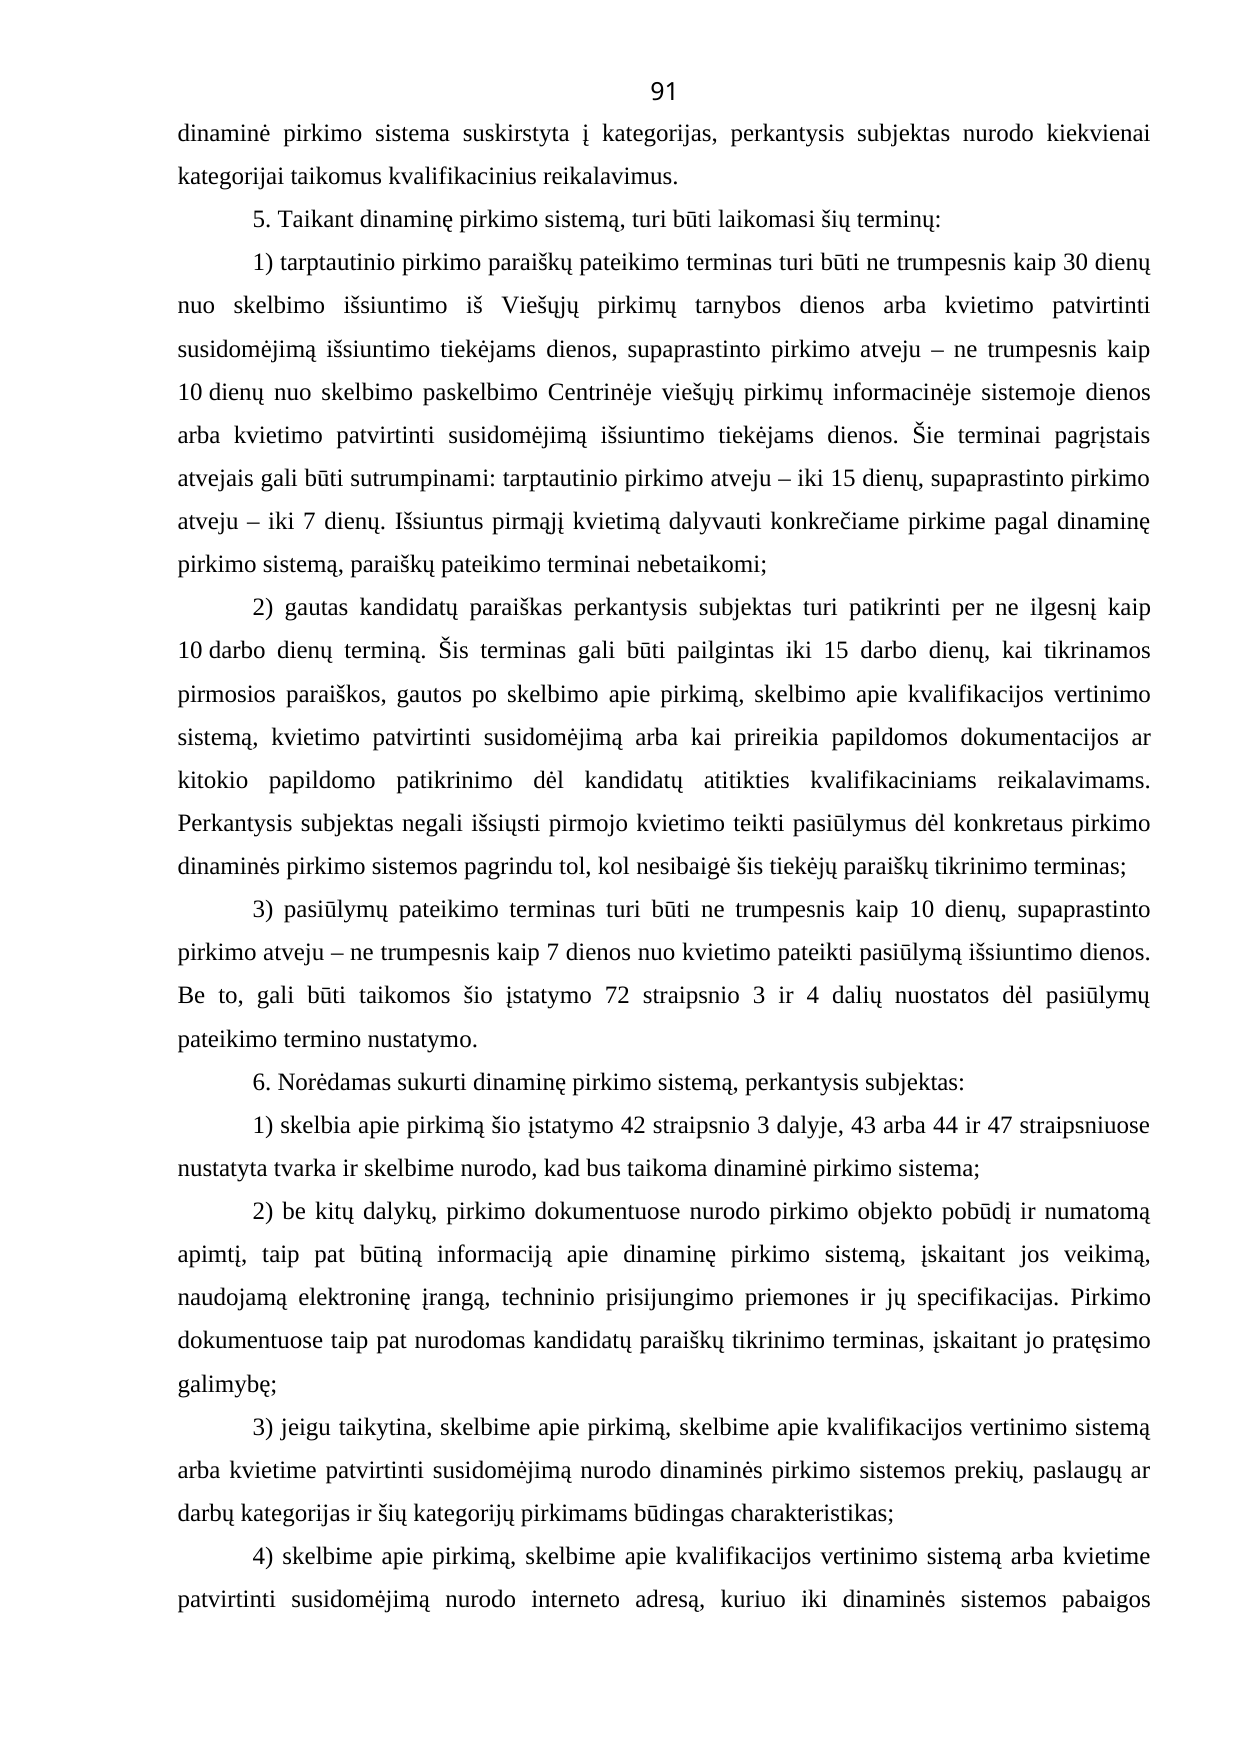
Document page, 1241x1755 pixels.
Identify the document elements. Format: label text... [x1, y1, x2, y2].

text 3) pasiūlymų pateikimo terminas turi būti ne trumpesnis kaip 10 dienų, supaprastinto pirkimo atveju – ne trumpesnis kaip 7 dienos nuo kvietimo pateikti pasiūlymą išsiuntimo dienos. Be to, gali būti taikomos šio įstatymo 72 straipsnio 3 ir 4 dalių nuostatos dėl pasiūlymų pateikimo termino nustatymo. [177, 894, 1152, 1052]
text 2) be kitų dalykų, pirkimo dokumentuose nurodo pirkimo objekto pobūdį ir numatomą apimtį, taip pat būtiną informaciją apie dinaminę pirkimo sistemą, įskaitant jos veikimą, naudojamą elektroninę įrangą, techninio prisijungimo priemones ir jų specifikacijas. Pirkimo dokumentuose taip pat nurodomas kandidatų paraiškų tikrinimo terminas, įskaitant jo pratęsimo galimybę; [177, 1196, 1152, 1397]
text 1) tarptautinio pirkimo paraiškų pateikimo terminas turi būti ne trumpesnis kaip 30 dienų nuo skelbimo išsiuntimo iš Viešųjų pirkimų tarnybos dienos arba kvietimo patvirtinti susidomėjimą išsiuntimo tiekėjams dienos, supaprastinto pirkimo atveju – ne trumpesnis kaip 10 dienų nuo skelbimo paskelbimo Centrinėje viešųjų pirkimų informacinėje sistemoje dienos arba kvietimo patvirtinti susidomėjimą išsiuntimo tiekėjams dienos. Šie terminai pagrįstais atvejais gali būti sutrumpinami: tarptautinio pirkimo atveju – iki 15 dienų, supaprastinto pirkimo atveju – iki 7 dienų. Išsiuntus pirmąjį kvietimą dalyvauti konkrečiame pirkime pagal dinaminę pirkimo sistemą, paraiškų pateikimo terminai nebetaikomi; [177, 247, 1152, 578]
text dinaminė pirkimo sistema suskirstyta į kategorijas, perkantysis subjektas nurodo kiekvienai kategorijai taikomus kvalifikacinius reikalavimus. [177, 118, 1152, 190]
text 6. Norėdamas sukurti dinaminę pirkimo sistemą, perkantysis subjektas: [177, 1067, 1152, 1096]
text 3) jeigu taikytina, skelbime apie pirkimą, skelbime apie kvalifikacijos vertinimo sistemą arba kvietime patvirtinti susidomėjimą nurodo dinaminės pirkimo sistemos prekių, paslaugų ar darbų kategorijas ir šių kategorijų pirkimams būdingas charakteristikas; [177, 1412, 1152, 1527]
text 1) skelbia apie pirkimą šio įstatymo 42 straipsnio 3 dalyje, 43 arba 44 ir 47 straipsniuose nustatyta tvarka ir skelbime nurodo, kad bus taikoma dinaminė pirkimo sistema; [177, 1110, 1152, 1182]
text 5. Taikant dinaminę pirkimo sistemą, turi būti laikomasi šių terminų: [177, 204, 1152, 233]
text 2) gautas kandidatų paraiškas perkantysis subjektas turi patikrinti per ne ilgesnį kaip 10 darbo dienų terminą. Šis terminas gali būti pailgintas iki 15 darbo dienų, kai tikrinamos pirmosios paraiškos, gautos po skelbimo apie pirkimą, skelbimo apie kvalifikacijos vertinimo sistemą, kvietimo patvirtinti susidomėjimą arba kai prireikia papildomos dokumentacijos ar kitokio papildomo patikrinimo dėl kandidatų atitikties kvalifikaciniams reikalavimams. Perkantysis subjektas negali išsiųsti pirmojo kvietimo teikti pasiūlymus dėl konkretaus pirkimo dinaminės pirkimo sistemos pagrindu tol, kol nesibaigė šis tiekėjų paraiškų tikrinimo terminas; [177, 592, 1152, 880]
text 4) skelbime apie pirkimą, skelbime apie kvalifikacijos vertinimo sistemą arba kvietime patvirtinti susidomėjimą nurodo interneto adresą, kuriuo iki dinaminės sistemos pabaigos [177, 1541, 1152, 1613]
